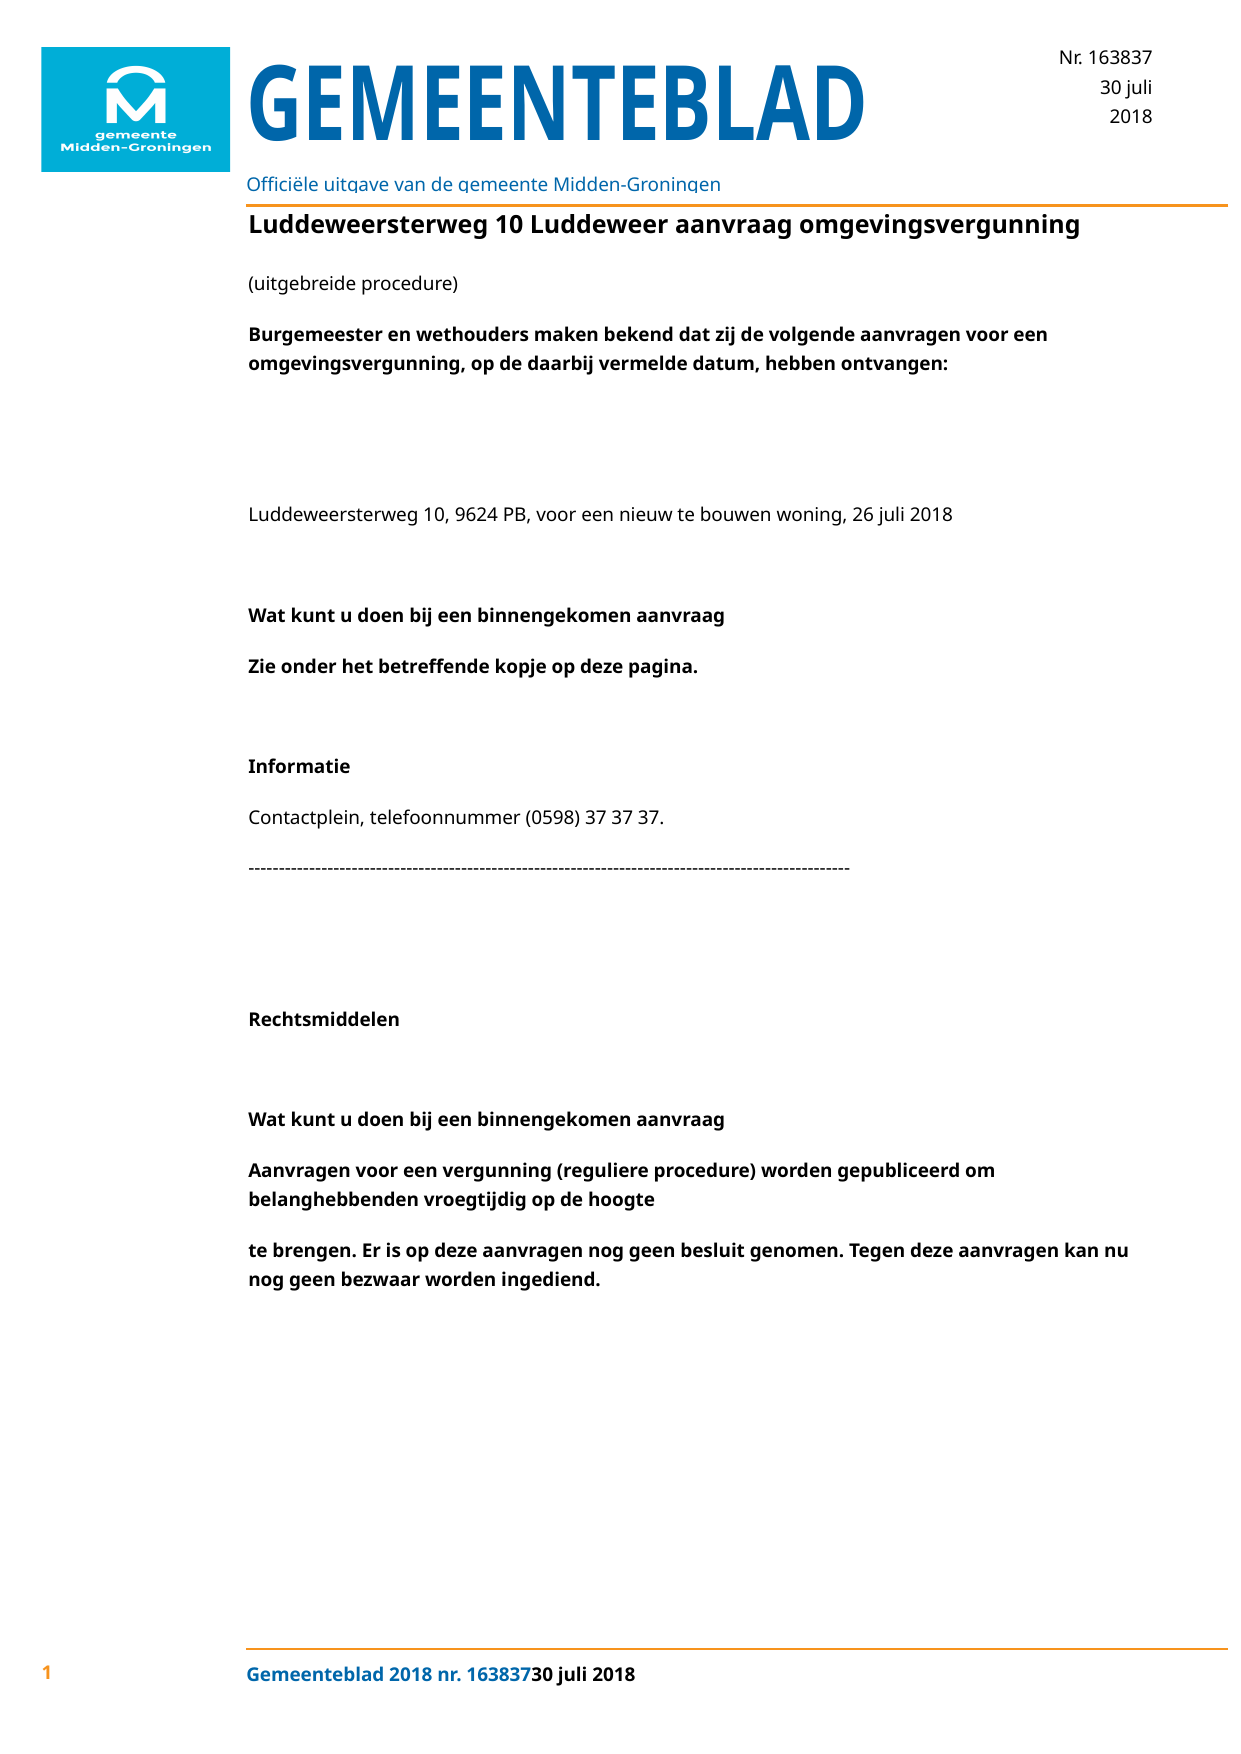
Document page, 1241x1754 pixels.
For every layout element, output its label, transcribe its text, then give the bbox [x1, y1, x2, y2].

text Luddeweersterweg 10, 9624 PB, voor een nieuw te bouwen woning, 26 juli 2018 [248, 502, 1152, 527]
picture [107, 89, 165, 122]
text Contactplein, telefoonnummer (0598) 37 37 37. [248, 804, 1152, 830]
text Zie onder het betreffende kopje op deze pagina. [248, 653, 1152, 678]
text Informatie [248, 754, 1152, 779]
text Wat kunt u doen bij een binnengekomen aanvraag [248, 602, 1152, 628]
text te brengen. Er is op deze aanvragen nog geen besluit genomen. Tegen deze aanvragen kan nu nog geen bezwaar worden ingediend. [248, 1237, 1152, 1292]
picture [184, 146, 190, 153]
picture [108, 66, 164, 82]
text Luddeweersterweg 10 Luddeweer aanvraag omgevingsvergunning [248, 207, 1152, 241]
text Rechtsmiddelen [248, 1006, 1152, 1031]
text --------------------------------------------------------------------------------------------------- [248, 854, 1152, 880]
text Wat kunt u doen bij een binnengekomen aanvraag [248, 1107, 1152, 1132]
text Burgemeester en wethouders maken bekend dat zij de volgende aanvragen voor een omgevingsvergunning, op de daarbij vermelde datum, hebben ontvangen: [248, 321, 1152, 376]
text Aanvragen voor een vergunning (reguliere procedure) worden gepubliceerd om belanghebbenden vroegtijdig op de hoogte [248, 1157, 1152, 1212]
text (uitgebreide procedure) [248, 270, 1152, 296]
